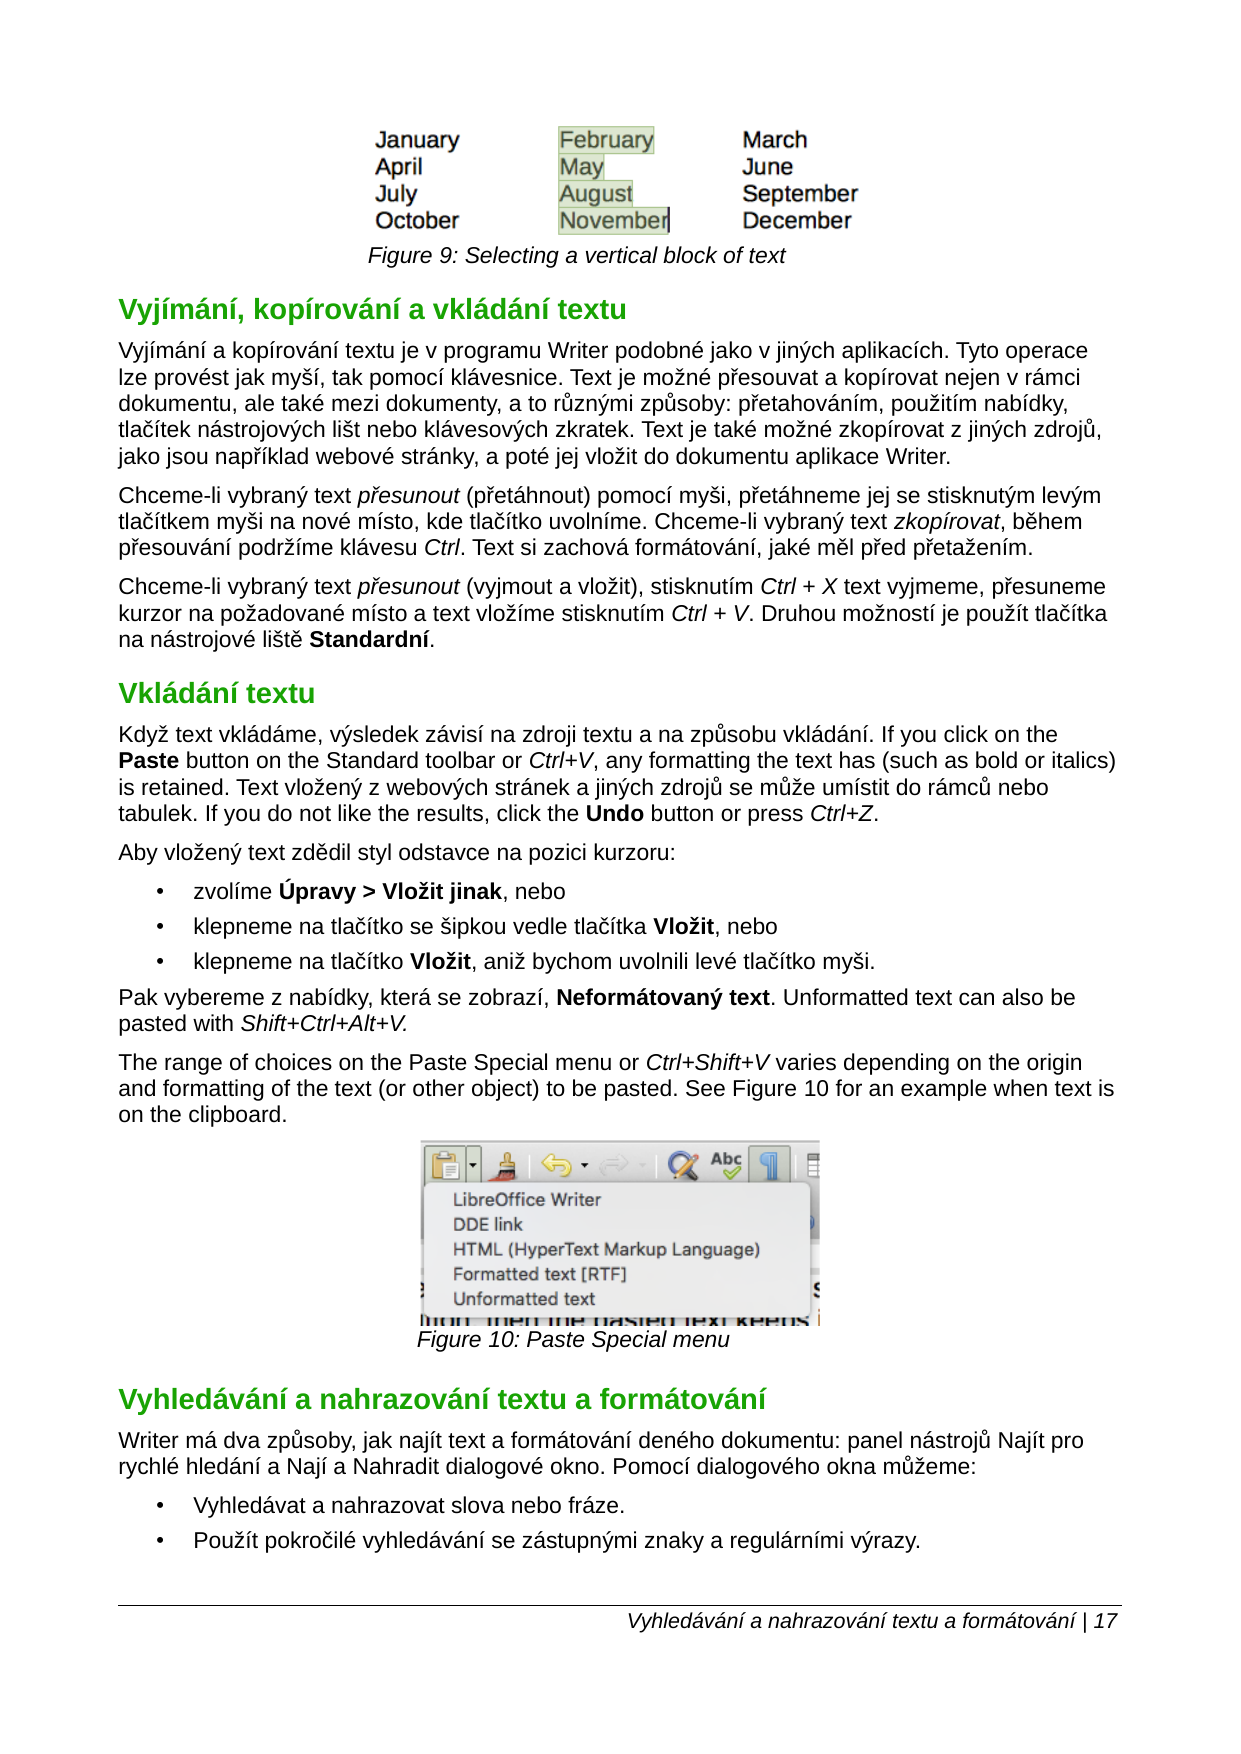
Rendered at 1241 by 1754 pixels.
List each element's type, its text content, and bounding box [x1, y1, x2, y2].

text Figure 9: Selecting a vertical block of text [368, 242, 872, 268]
text The range of choices on the Paste Special menu or Ctrl+Shift+V varies depending on the origin and formatting of the text (or other object) to be pasted. See Figure 10 for an example when text is on the clipboard. [118, 1049, 1122, 1128]
subtitle Vyjímání, kopírování a vkládání textu [118, 292, 1122, 326]
text Writer má dva způsoby, jak najít text a formátování deného dokumentu: panel nástrojů Najít pro rychlé hledání a Nají a Nahradit dialogové okno. Pomocí dialogového okna můžeme: [118, 1427, 1122, 1480]
text Pak vybereme z nabídky, která se zobrazí, Neformátovaný text. Unformatted text can also be pasted with Shift+Ctrl+Alt+V. [118, 983, 1122, 1036]
list Použít pokročilé vyhledávání se zástupnými znaky a regulárními výrazy. [156, 1527, 1122, 1554]
text Aby vložený text zdědil styl odstavce na pozici kurzoru: [118, 839, 1122, 865]
picture [367, 118, 873, 242]
text Chceme-li vybraný text přesunout (přetáhnout) pomocí myši, přetáhneme jej se stisknutým levým tlačítkem myši na nové místo, kde tlačítko uvolníme. Chceme-li vybraný text zkopírovat, během přesouvání podržíme klávesu Ctrl. Text si zachová formátování, jaké měl před přetažením. [118, 482, 1122, 561]
text Vyjímání a kopírování textu je v programu Writer podobné jako v jiných aplikacích. Tyto operace lze provést jak myší, tak pomocí klávesnice. Text je možné přesouvat a kopírovat nejen v rámci dokumentu, ale také mezi dokumenty, a to různými způsoby: přetahováním, použitím nabídky, tlačítek nástrojových lišt nebo klávesových zkratek. Text je také možné zkopírovat z jiných zdrojů, jako jsou například webové stránky, a poté jej vložit do dokumentu aplikace Writer. [118, 337, 1122, 469]
list klepneme na tlačítko Vložit, aniž bychom uvolnili levé tlačítko myši. [156, 948, 1122, 975]
picture [420, 1140, 820, 1326]
subtitle Vkládání textu [118, 676, 1122, 709]
text Figure 10: Paste Special menu [417, 1326, 823, 1352]
list klepneme na tlačítko se šipkou vedle tlačítka Vložit, nebo [156, 913, 1122, 939]
list zvolíme Úpravy > Vložit jinak, nebo [156, 878, 1122, 904]
text Chceme-li vybraný text přesunout (vyjmout a vložit), stisknutím Ctrl + X text vyjmeme, přesuneme kurzor na požadované místo a text vložíme stisknutím Ctrl + V. Druhou možností je použít tlačítka na nástrojové liště Standardní. [118, 573, 1122, 652]
subtitle Vyhledávání a nahrazování textu a formátování [118, 1382, 1122, 1415]
text Když text vkládáme, výsledek závisí na zdroji textu a na způsobu vkládání. If you click on the Paste button on the Standard toolbar or Ctrl+V, any formatting the text has (such as bold or italics) is retained. Text vložený z webových stránek a jiných zdrojů se může umístit do rámců nebo tabulek. If you do not like the results, click the Undo button or press Ctrl+Z. [118, 721, 1122, 827]
list Vyhledávat a nahrazovat slova nebo fráze. [156, 1492, 1122, 1518]
